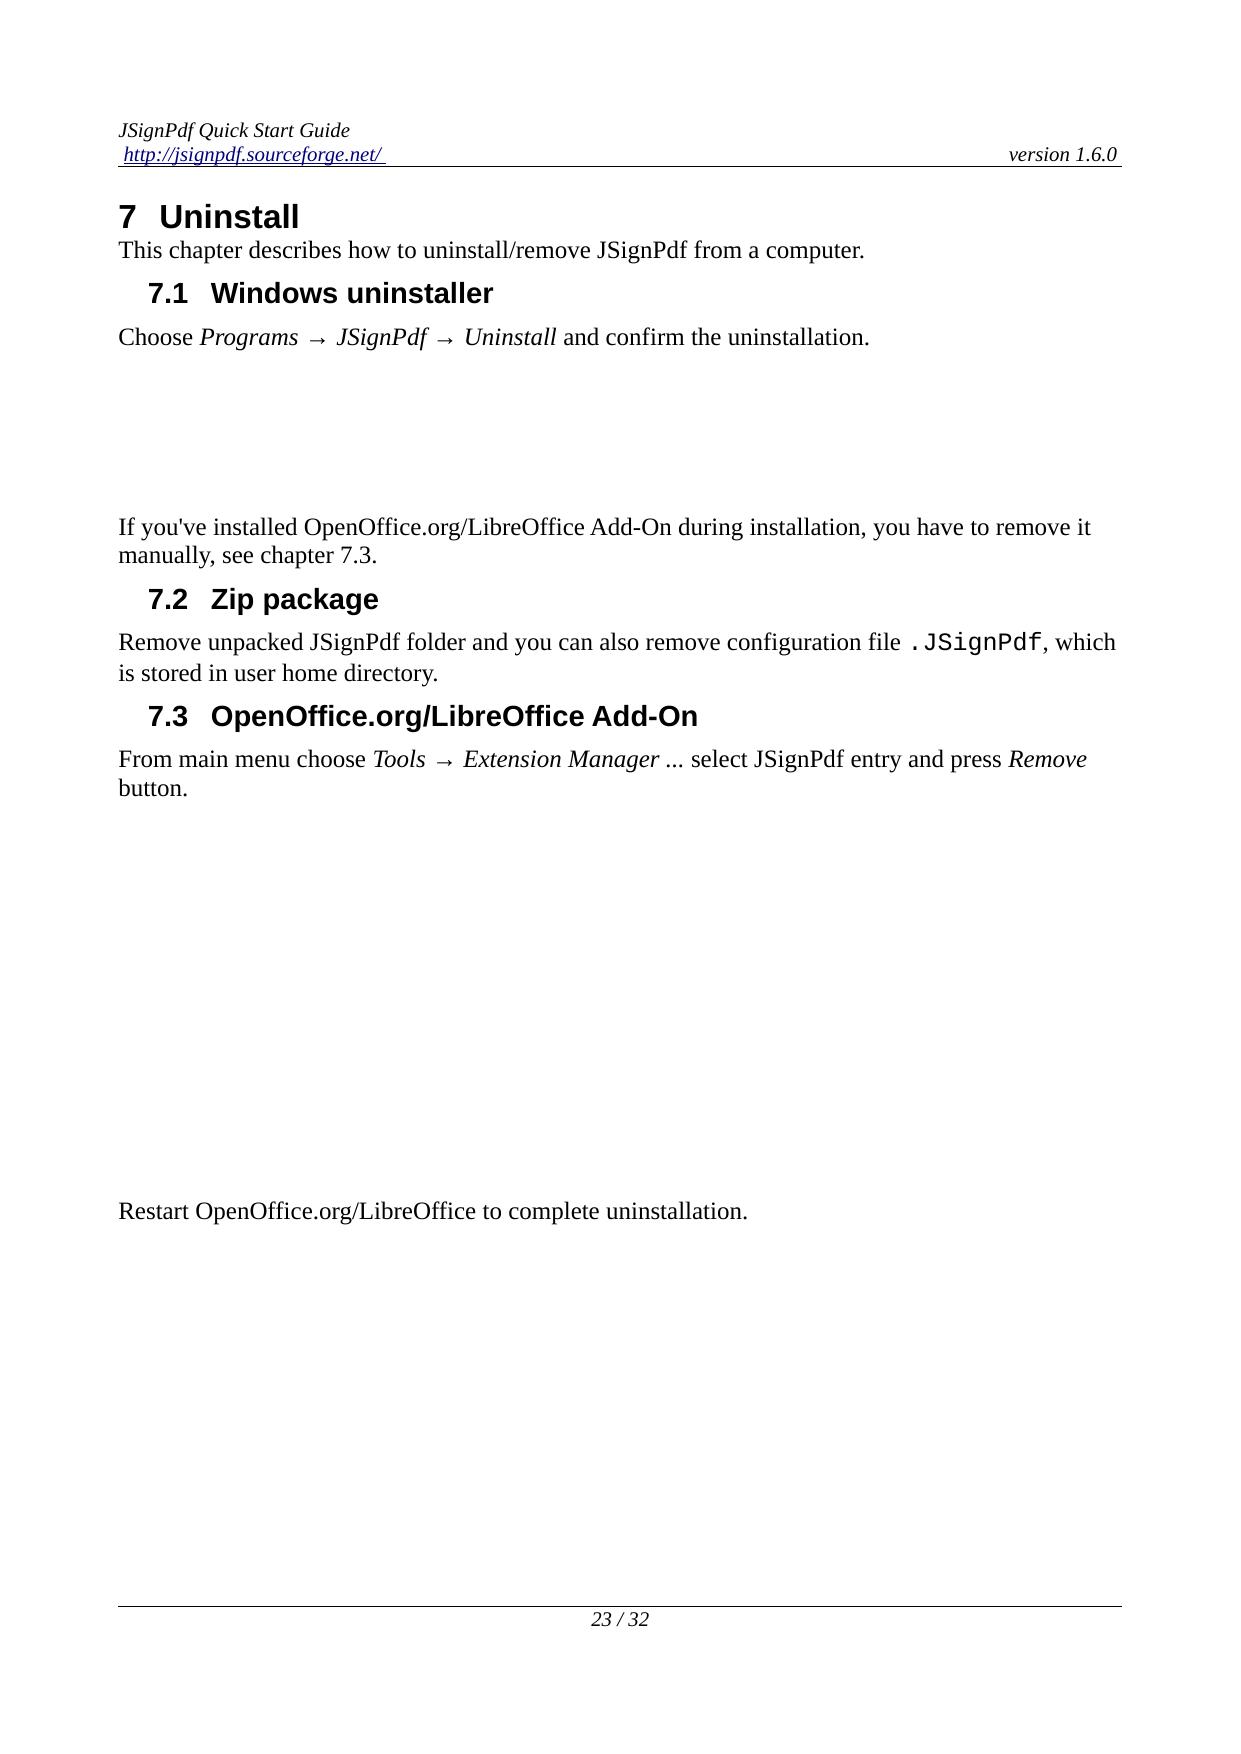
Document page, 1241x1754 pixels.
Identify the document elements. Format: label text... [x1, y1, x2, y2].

subtitle Zip package [148, 582, 1116, 615]
text Remove unpacked JSignPdf folder and you can also remove configuration file .JSignPdf, which is stored in user home directory. [118, 627, 1122, 687]
subtitle Uninstall [118, 197, 1122, 235]
text From main menu choose Tools → Extension Manager ... select JSignPdf entry and press Remove button. [118, 744, 1122, 802]
text Restart OpenOffice.org/LibreOffice to complete uninstallation. [118, 814, 1122, 1225]
subtitle Windows uninstaller [148, 276, 1116, 310]
text Choose Programs → JSignPdf → Uninstall and confirm the uninstallation. [118, 322, 1122, 351]
subtitle OpenOffice.org/LibreOffice Add-On [148, 699, 1116, 733]
text This chapter describes how to uninstall/remove JSignPdf from a computer. [118, 235, 1122, 264]
text If you've installed OpenOffice.org/LibreOffice Add-On during installation, you have to remove it manually, see chapter 7.3. [118, 363, 1122, 569]
